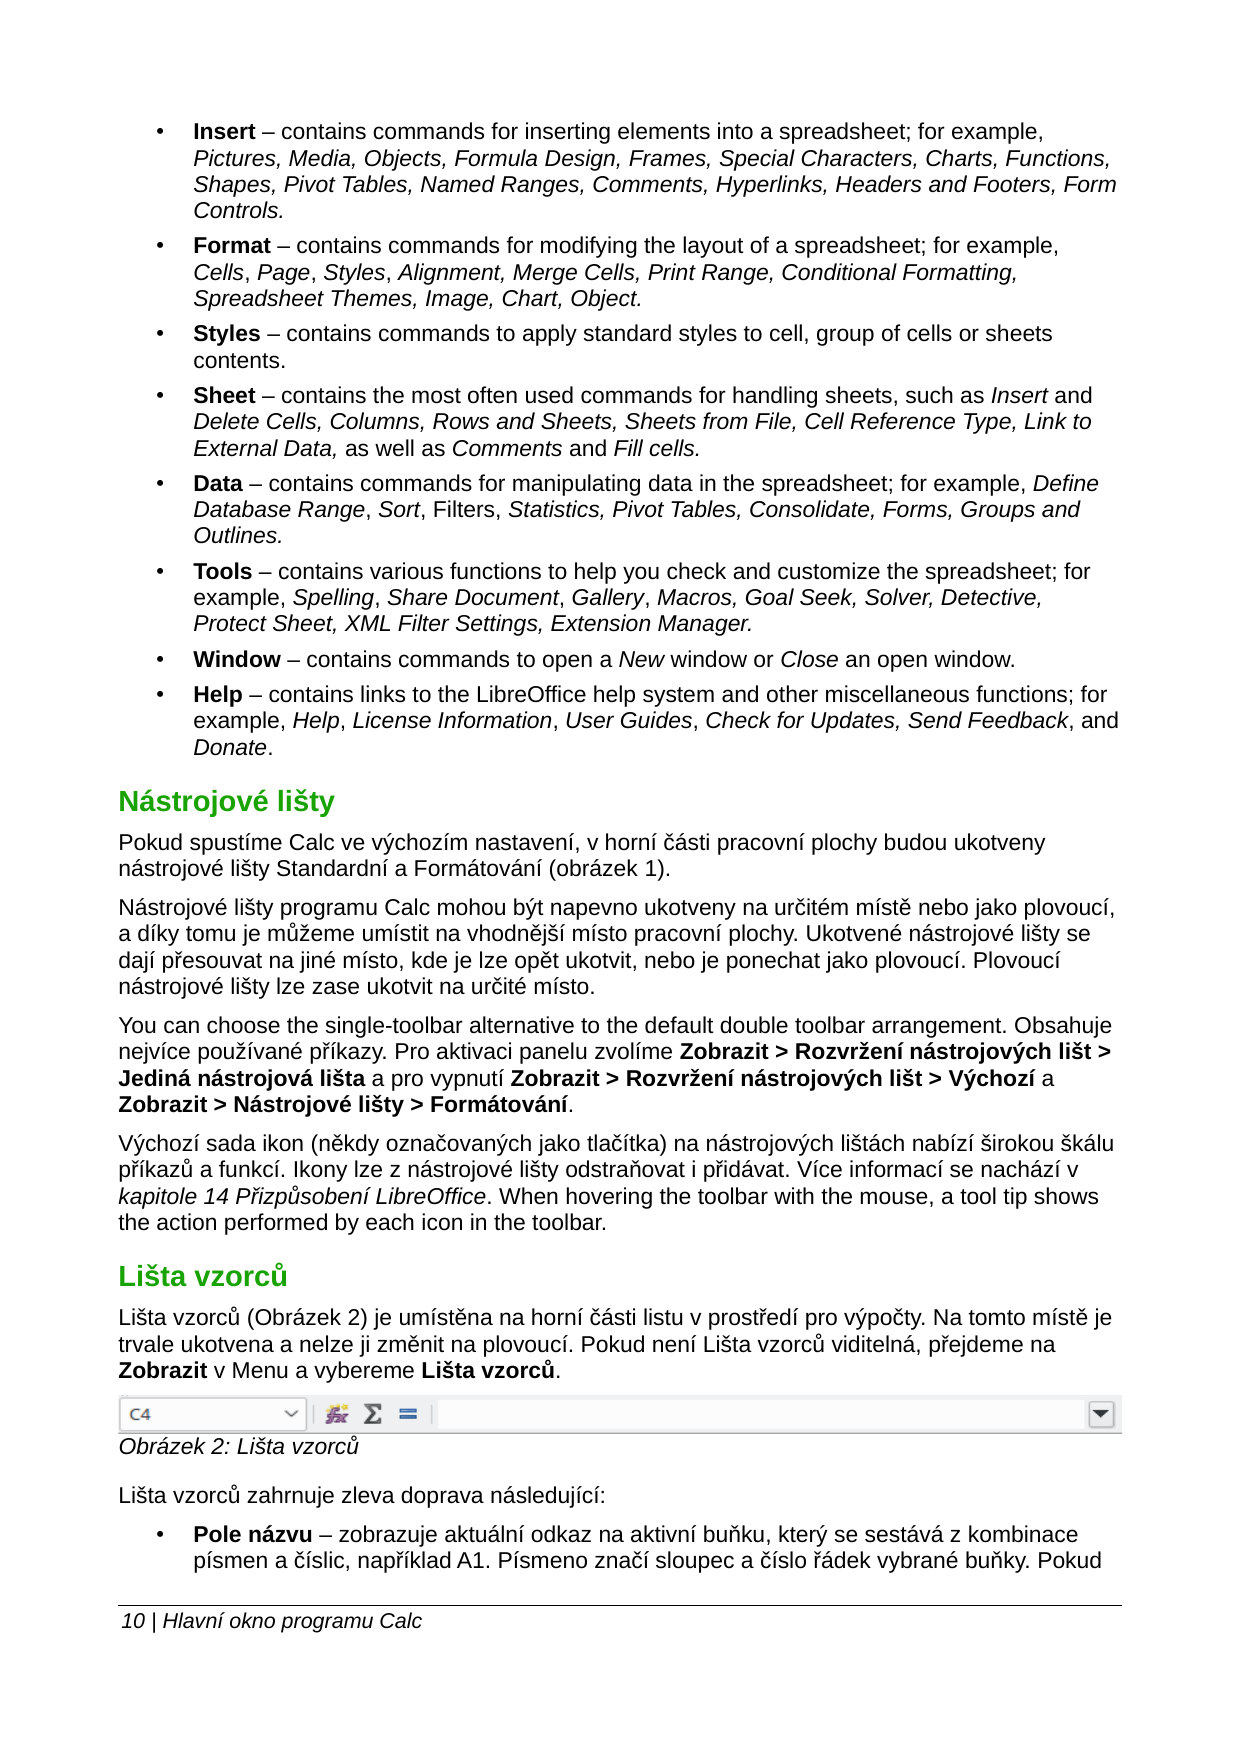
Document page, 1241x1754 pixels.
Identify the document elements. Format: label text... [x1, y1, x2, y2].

text Obrázek 2: Lišta vzorců [118, 1434, 1122, 1459]
list Format – contains commands for modifying the layout of a spreadsheet; for example, Cells, Page, Styles, Alignment, Merge Cells, Print Range, Conditional Formatting, Spreadsheet Themes, Image, Chart, Object. [156, 232, 1122, 311]
text Nástrojové lišty programu Calc mohou být napevno ukotveny na určitém místě nebo jako plovoucí, a díky tomu je můžeme umístit na vhodnější místo pracovní plochy. Ukotvené nástrojové lišty se dají přesouvat na jiné místo, kde je lze opět ukotvit, nebo je ponechat jako plovoucí. Plovoucí nástrojové lišty lze zase ukotvit na určité místo. [118, 894, 1122, 999]
list Window – contains commands to open a New window or Close an open window. [156, 646, 1122, 672]
text Pokud spustíme Calc ve výchozím nastavení, v horní části pracovní plochy budou ukotveny nástrojové lišty Standardní a Formátování (obrázek 1). [118, 829, 1122, 882]
subtitle Nástrojové lišty [118, 783, 1122, 817]
list Tools – contains various functions to help you check and customize the spreadsheet; for example, Spelling, Share Document, Gallery, Macros, Goal Seek, Solver, Detective, Protect Sheet, XML Filter Settings, Extension Manager. [156, 558, 1122, 637]
text Lišta vzorců (Obrázek 2) je umístěna na horní části listu v prostředí pro výpočty. Na tomto místě je trvale ukotvena a nelze ji změnit na plovoucí. Pokud není Lišta vzorců viditelná, přejdeme na Zobrazit v Menu a vybereme Lišta vzorců. [118, 1304, 1122, 1383]
list Styles – contains commands to apply standard styles to cell, group of cells or sheets contents. [156, 320, 1122, 373]
list Help – contains links to the LibreOffice help system and other miscellaneous functions; for example, Help, License Information, User Guides, Check for Updates, Send Feedback, and Donate. [156, 681, 1122, 760]
picture [118, 1395, 1123, 1434]
list Data – contains commands for manipulating data in the spreadsheet; for example, Define Database Range, Sort, Filters, Statistics, Pivot Tables, Consolidate, Forms, Groups and Outlines. [156, 470, 1122, 549]
list Insert – contains commands for inserting elements into a spreadsheet; for example, Pictures, Media, Objects, Formula Design, Frames, Special Characters, Charts, Functions, Shapes, Pivot Tables, Named Ranges, Comments, Hyperlinks, Headers and Footers, Form Controls. [156, 118, 1122, 223]
list Pole názvu – zobrazuje aktuální odkaz na aktivní buňku, který se sestává z kombinace písmen a číslic, například A1. Písmeno značí sloupec a číslo řádek vybrané buňky. Pokud [156, 1521, 1122, 1573]
text You can choose the single-toolbar alternative to the default double toolbar arrangement. Obsahuje nejvíce používané příkazy. Pro aktivaci panelu zvolíme Zobrazit > Rozvržení nástrojových lišt > Jediná nástrojová lišta a pro vypnutí Zobrazit > Rozvržení nástrojových lišt > Výchozí a Zobrazit > Nástrojové lišty > Formátování. [118, 1012, 1122, 1117]
text Lišta vzorců zahrnuje zleva doprava následující: [118, 1482, 1122, 1508]
list Sheet – contains the most often used commands for handling sheets, such as Insert and Delete Cells, Columns, Rows and Sheets, Sheets from File, Cell Reference Type, Link to External Data, as well as Comments and Fill cells. [156, 382, 1122, 461]
text Výchozí sada ikon (někdy označovaných jako tlačítka) na nástrojových lištách nabízí širokou škálu příkazů a funkcí. Ikony lze z nástrojové lišty odstraňovat i přidávat. Více informací se nachází v kapitole 14 Přizpůsobení LibreOffice. When hovering the toolbar with the mouse, a tool tip shows the action performed by each icon in the toolbar. [118, 1130, 1122, 1235]
subtitle Lišta vzorců [118, 1259, 1122, 1292]
